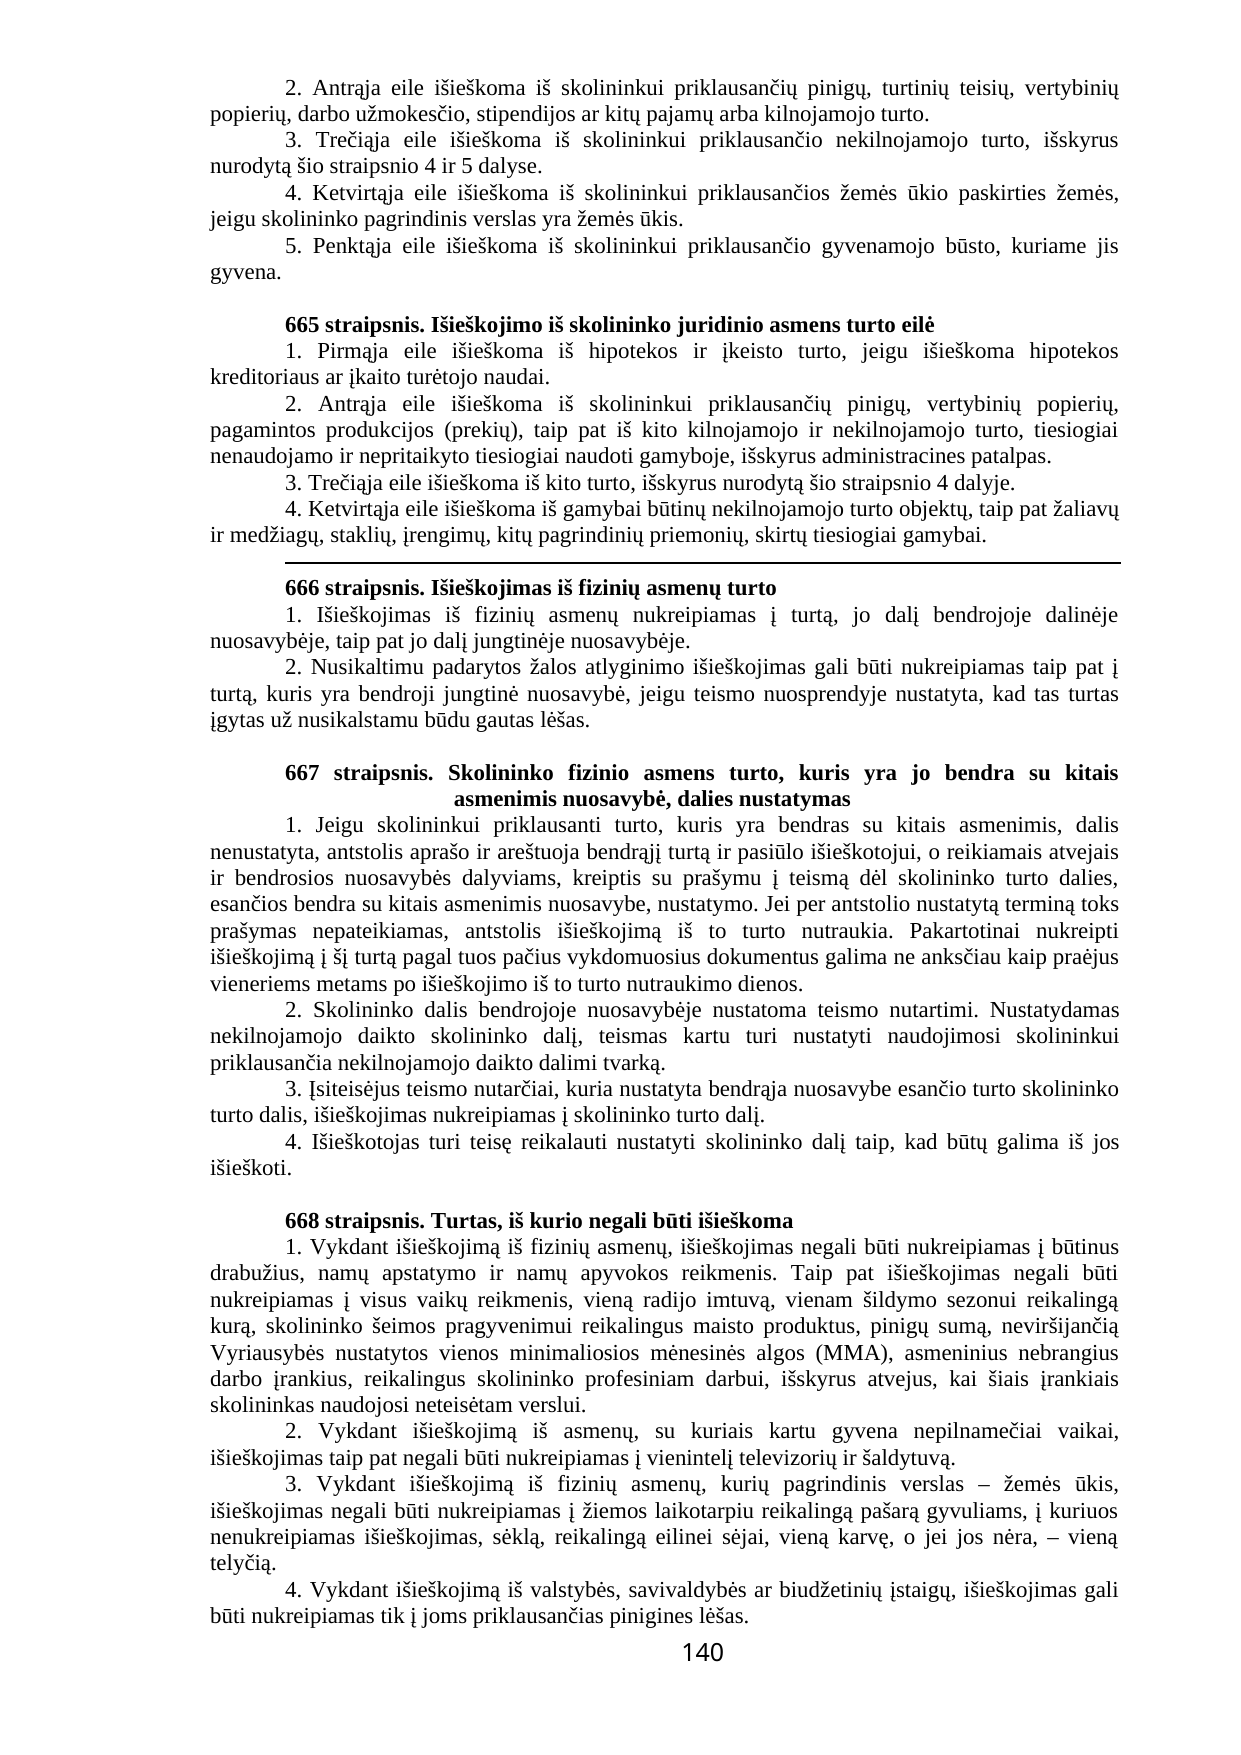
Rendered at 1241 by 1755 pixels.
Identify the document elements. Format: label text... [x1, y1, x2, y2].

text 3. Įsiteisėjus teismo nutarčiai, kuria nustatyta bendrąja nuosavybe esančio turto skolininko turto dalis, išieškojimas nukreipiamas į skolininko turto dalį. [210, 1075, 1120, 1128]
text 5. Penktąja eile išieškoma iš skolininkui priklausančio gyvenamojo būsto, kuriame jis gyvena. [210, 232, 1120, 284]
text 2. Vykdant išieškojimą iš asmenų, su kuriais kartu gyvena nepilnamečiai vaikai, išieškojimas taip pat negali būti nukreipiamas į vienintelį televizorių ir šaldytuvą. [210, 1418, 1120, 1470]
text 4. Ketvirtąja eile išieškoma iš skolininkui priklausančios žemės ūkio paskirties žemės, jeigu skolininko pagrindinis verslas yra žemės ūkis. [210, 179, 1120, 232]
text 2. Skolininko dalis bendrojoje nuosavybėje nustatoma teismo nutartimi. Nustatydamas nekilnojamojo daikto skolininko dalį, teismas kartu turi nustatyti naudojimosi skolininkui priklausančia nekilnojamojo daikto dalimi tvarką. [210, 996, 1120, 1075]
text 4. Vykdant išieškojimą iš valstybės, savivaldybės ar biudžetinių įstaigų, išieškojimas gali būti nukreipiamas tik į joms priklausančias pinigines lėšas. [210, 1576, 1120, 1628]
text 1. Jeigu skolininkui priklausanti turto, kuris yra bendras su kitais asmenimis, dalis nenustatyta, antstolis aprašo ir areštuoja bendrąjį turtą ir pasiūlo išieškotojui, o reikiamais atvejais ir bendrosios nuosavybės dalyviams, kreiptis su prašymu į teismą dėl skolininko turto dalies, esančios bendra su kitais asmenimis nuosavybe, nustatymo. Jei per antstolio nustatytą terminą toks prašymas nepateikiamas, antstolis išieškojimą iš to turto nutraukia. Pakartotinai nukreipti išieškojimą į šį turtą pagal tuos pačius vykdomuosius dokumentus galima ne anksčiau kaip praėjus vieneriems metams po išieškojimo iš to turto nutraukimo dienos. [210, 811, 1120, 996]
text 2. Nusikaltimu padarytos žalos atlyginimo išieškojimas gali būti nukreipiamas taip pat į turtą, kuris yra bendroji jungtinė nuosavybė, jeigu teismo nuosprendyje nustatyta, kad tas turtas įgytas už nusikalstamu būdu gautas lėšas. [210, 653, 1120, 732]
text 4. Ketvirtąja eile išieškoma iš gamybai būtinų nekilnojamojo turto objektų, taip pat žaliavų ir medžiagų, staklių, įrengimų, kitų pagrindinių priemonių, skirtų tiesiogiai gamybai. [210, 495, 1120, 548]
text 1. Išieškojimas iš fizinių asmenų nukreipiamas į turtą, jo dalį bendrojoje dalinėje nuosavybėje, taip pat jo dalį jungtinėje nuosavybėje. [210, 601, 1120, 653]
text 3. Trečiąja eile išieškoma iš kito turto, išskyrus nurodytą šio straipsnio 4 dalyje. [210, 469, 1120, 495]
text 668 straipsnis. Turtas, iš kurio negali būti išieškoma [210, 1207, 1120, 1233]
text 665 straipsnis. Išieškojimo iš skolininko juridinio asmens turto eilė [210, 311, 1120, 337]
text 1. Pirmąja eile išieškoma iš hipotekos ir įkeisto turto, jeigu išieškoma hipotekos kreditoriaus ar įkaito turėtojo naudai. [210, 337, 1120, 390]
text 667 straipsnis. Skolininko fizinio asmens turto, kuris yra jo bendra su kitais asmenimis nuosavybė, dalies nustatymas [285, 759, 1120, 811]
text 3. Trečiąja eile išieškoma iš skolininkui priklausančio nekilnojamojo turto, išskyrus nurodytą šio straipsnio 4 ir 5 dalyse. [210, 126, 1120, 179]
text 666 straipsnis. Išieškojimas iš fizinių asmenų turto [285, 564, 1120, 601]
text 2. Antrąja eile išieškoma iš skolininkui priklausančių pinigų, vertybinių popierių, pagamintos produkcijos (prekių), taip pat iš kito kilnojamojo ir nekilnojamojo turto, tiesiogiai nenaudojamo ir nepritaikyto tiesiogiai naudoti gamyboje, išskyrus administracines patalpas. [210, 390, 1120, 469]
text 3. Vykdant išieškojimą iš fizinių asmenų, kurių pagrindinis verslas – žemės ūkis, išieškojimas negali būti nukreipiamas į žiemos laikotarpiu reikalingą pašarą gyvuliams, į kuriuos nenukreipiamas išieškojimas, sėklą, reikalingą eilinei sėjai, vieną karvę, o jei jos nėra, – vieną telyčią. [210, 1470, 1120, 1576]
text 1. Vykdant išieškojimą iš fizinių asmenų, išieškojimas negali būti nukreipiamas į būtinus drabužius, namų apstatymo ir namų apyvokos reikmenis. Taip pat išieškojimas negali būti nukreipiamas į visus vaikų reikmenis, vieną radijo imtuvą, vienam šildymo sezonui reikalingą kurą, skolininko šeimos pragyvenimui reikalingus maisto produktus, pinigų sumą, neviršijančią Vyriausybės nustatytos vienos minimaliosios mėnesinės algos (MMA), asmeninius nebrangius darbo įrankius, reikalingus skolininko profesiniam darbui, išskyrus atvejus, kai šiais įrankiais skolininkas naudojosi neteisėtam verslui. [210, 1233, 1120, 1418]
text 4. Išieškotojas turi teisę reikalauti nustatyti skolininko dalį taip, kad būtų galima iš jos išieškoti. [210, 1128, 1120, 1180]
text 2. Antrąja eile išieškoma iš skolininkui priklausančių pinigų, turtinių teisių, vertybinių popierių, darbo užmokesčio, stipendijos ar kitų pajamų arba kilnojamojo turto. [210, 73, 1120, 126]
text [285, 548, 1120, 562]
